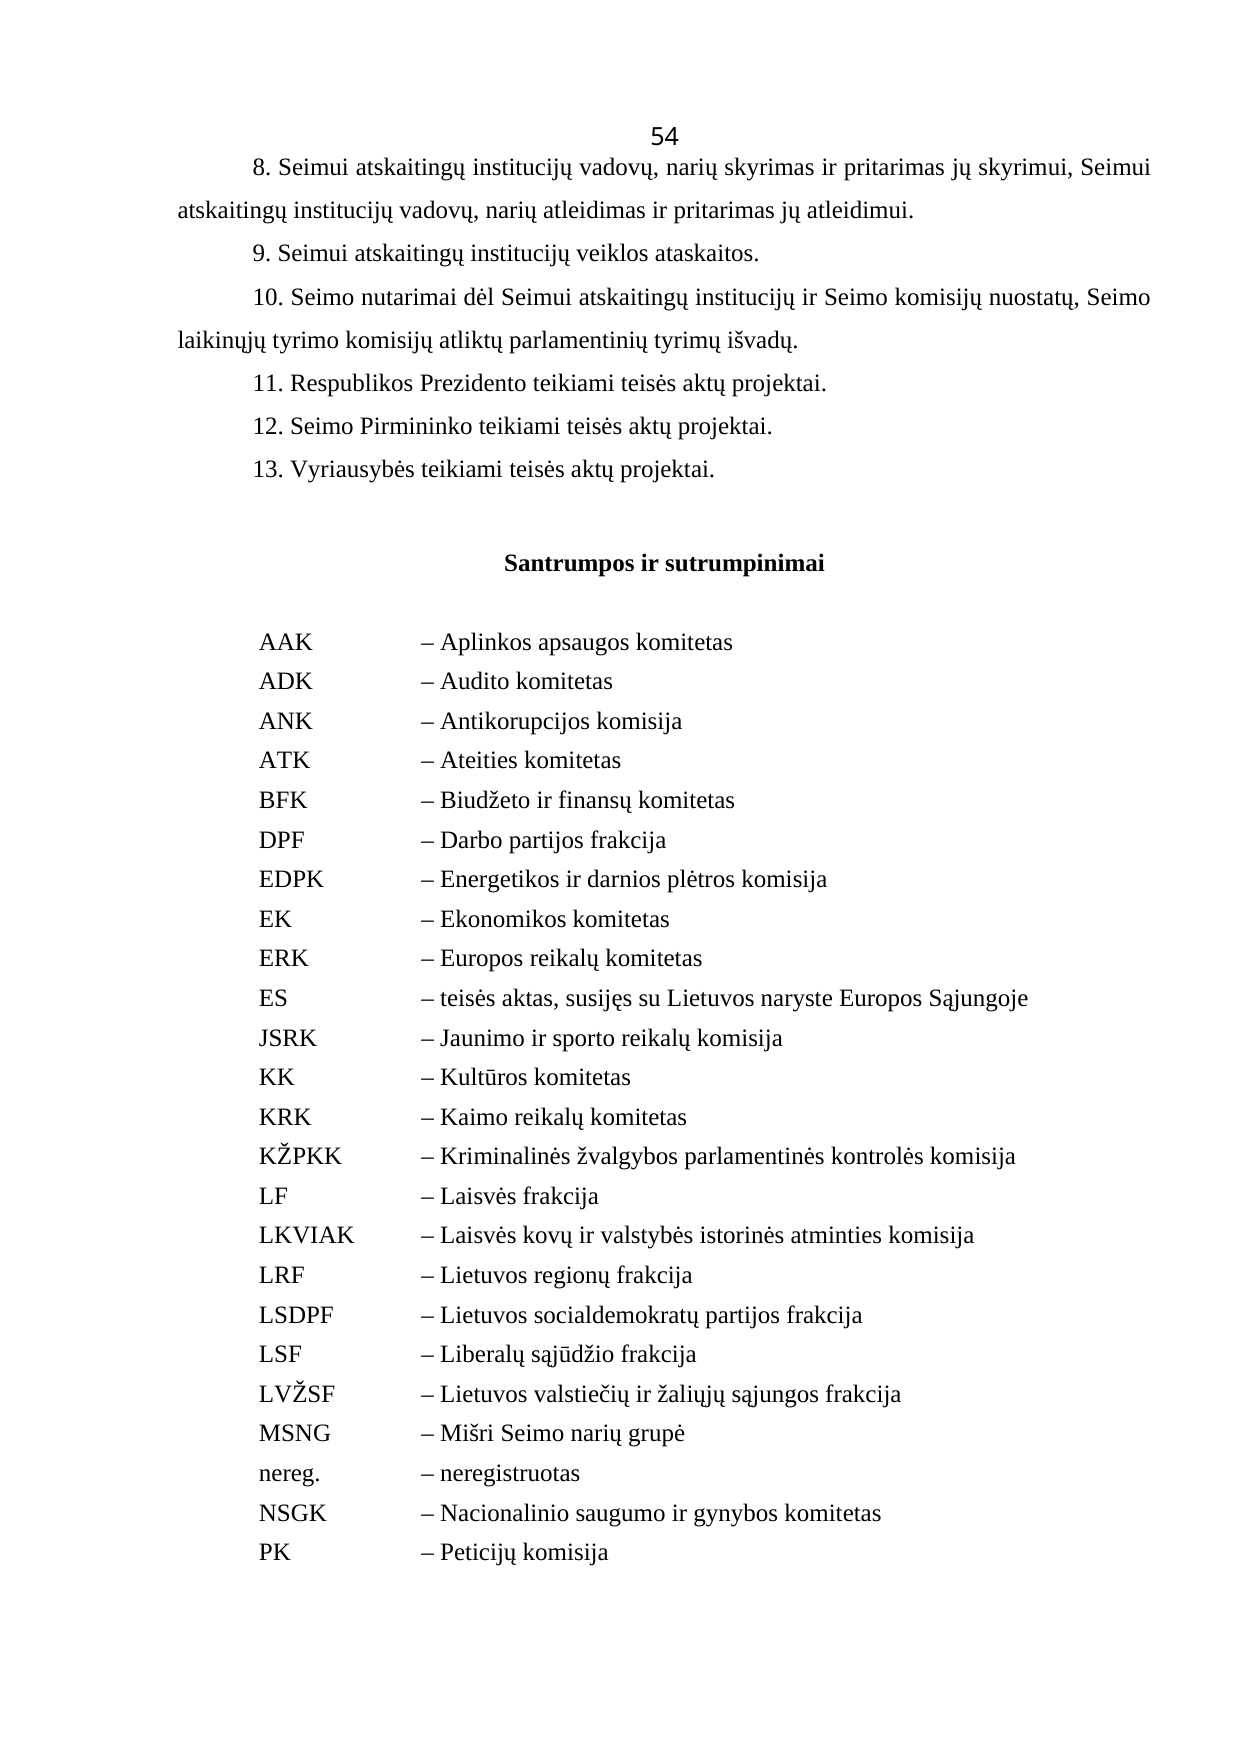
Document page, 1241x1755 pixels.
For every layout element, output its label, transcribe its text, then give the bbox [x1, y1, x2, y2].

table_cell MSNG [248, 1408, 410, 1447]
table_cell – Kaimo reikalų komitetas [410, 1091, 1174, 1131]
table_cell – Kriminalinės žvalgybos parlamentinės kontrolės komisija [410, 1131, 1174, 1170]
text Santrumpos ir sutrumpinimai [177, 537, 1152, 576]
table_cell ATK [248, 735, 410, 774]
table_cell – Lietuvos regionų frakcija [410, 1249, 1174, 1289]
table_cell – Antikorupcijos komisija [410, 695, 1174, 735]
table_cell DPF [248, 814, 410, 853]
table_cell BFK [248, 774, 410, 814]
text 13. Vyriausybės teikiami teisės aktų projektai. [177, 454, 1152, 483]
table_header – Aplinkos apsaugos komitetas [410, 616, 1174, 656]
table_cell – neregistruotas [410, 1447, 1174, 1487]
table_cell – Lietuvos socialdemokratų partijos frakcija [410, 1289, 1174, 1328]
table_cell – Liberalų sąjūdžio frakcija [410, 1329, 1174, 1368]
table_cell – Darbo partijos frakcija [410, 814, 1174, 853]
table_cell KŽPKK [248, 1131, 410, 1170]
table_cell – Audito komitetas [410, 656, 1174, 695]
table_cell – Lietuvos valstiečių ir žaliųjų sąjungos frakcija [410, 1368, 1174, 1408]
text 11. Respublikos Prezidento teikiami teisės aktų projektai. [177, 368, 1152, 397]
table_cell nereg. [248, 1447, 410, 1487]
table_cell LVŽSF [248, 1368, 410, 1408]
table_cell – Nacionalinio saugumo ir gynybos komitetas [410, 1487, 1174, 1526]
table_cell LRF [248, 1249, 410, 1289]
table_cell KRK [248, 1091, 410, 1131]
table_cell KK [248, 1051, 410, 1091]
table_cell PK [248, 1526, 410, 1566]
table_cell – Laisvės frakcija [410, 1170, 1174, 1210]
table_cell – Mišri Seimo narių grupė [410, 1408, 1174, 1447]
table_cell EK [248, 893, 410, 933]
text 10. Seimo nutarimai dėl Seimui atskaitingų institucijų ir Seimo komisijų nuostatų, Seimo laikinųjų tyrimo komisijų atliktų parlamentinių tyrimų išvadų. [177, 282, 1152, 353]
table_cell LSDPF [248, 1289, 410, 1328]
table_cell – Biudžeto ir finansų komitetas [410, 774, 1174, 814]
table_cell LKVIAK [248, 1210, 410, 1249]
text 9. Seimui atskaitingų institucijų veiklos ataskaitos. [177, 238, 1152, 267]
table_cell – Laisvės kovų ir valstybės istorinės atminties komisija [410, 1210, 1174, 1249]
table_cell – Energetikos ir darnios plėtros komisija [410, 854, 1174, 893]
table_header AAK [248, 616, 410, 656]
table_cell – Peticijų komisija [410, 1526, 1174, 1566]
text 8. Seimui atskaitingų institucijų vadovų, narių skyrimas ir pritarimas jų skyrimui, Seimui atskaitingų institucijų vadovų, narių atleidimas ir pritarimas jų atleidimui. [177, 152, 1152, 224]
table_cell – Jaunimo ir sporto reikalų komisija [410, 1012, 1174, 1051]
table_cell – Ekonomikos komitetas [410, 893, 1174, 933]
table_cell ADK [248, 656, 410, 695]
table_cell ANK [248, 695, 410, 735]
table_cell – Europos reikalų komitetas [410, 933, 1174, 972]
table_cell – Kultūros komitetas [410, 1051, 1174, 1091]
table_cell ES [248, 972, 410, 1012]
table_cell EDPK [248, 854, 410, 893]
table_cell JSRK [248, 1012, 410, 1051]
table_cell LSF [248, 1329, 410, 1368]
table_cell NSGK [248, 1487, 410, 1526]
table_cell – teisės aktas, susijęs su Lietuvos naryste Europos Sąjungoje [410, 972, 1174, 1012]
table_cell ERK [248, 933, 410, 972]
text 12. Seimo Pirmininko teikiami teisės aktų projektai. [177, 411, 1152, 440]
table_cell – Ateities komitetas [410, 735, 1174, 774]
table_cell LF [248, 1170, 410, 1210]
